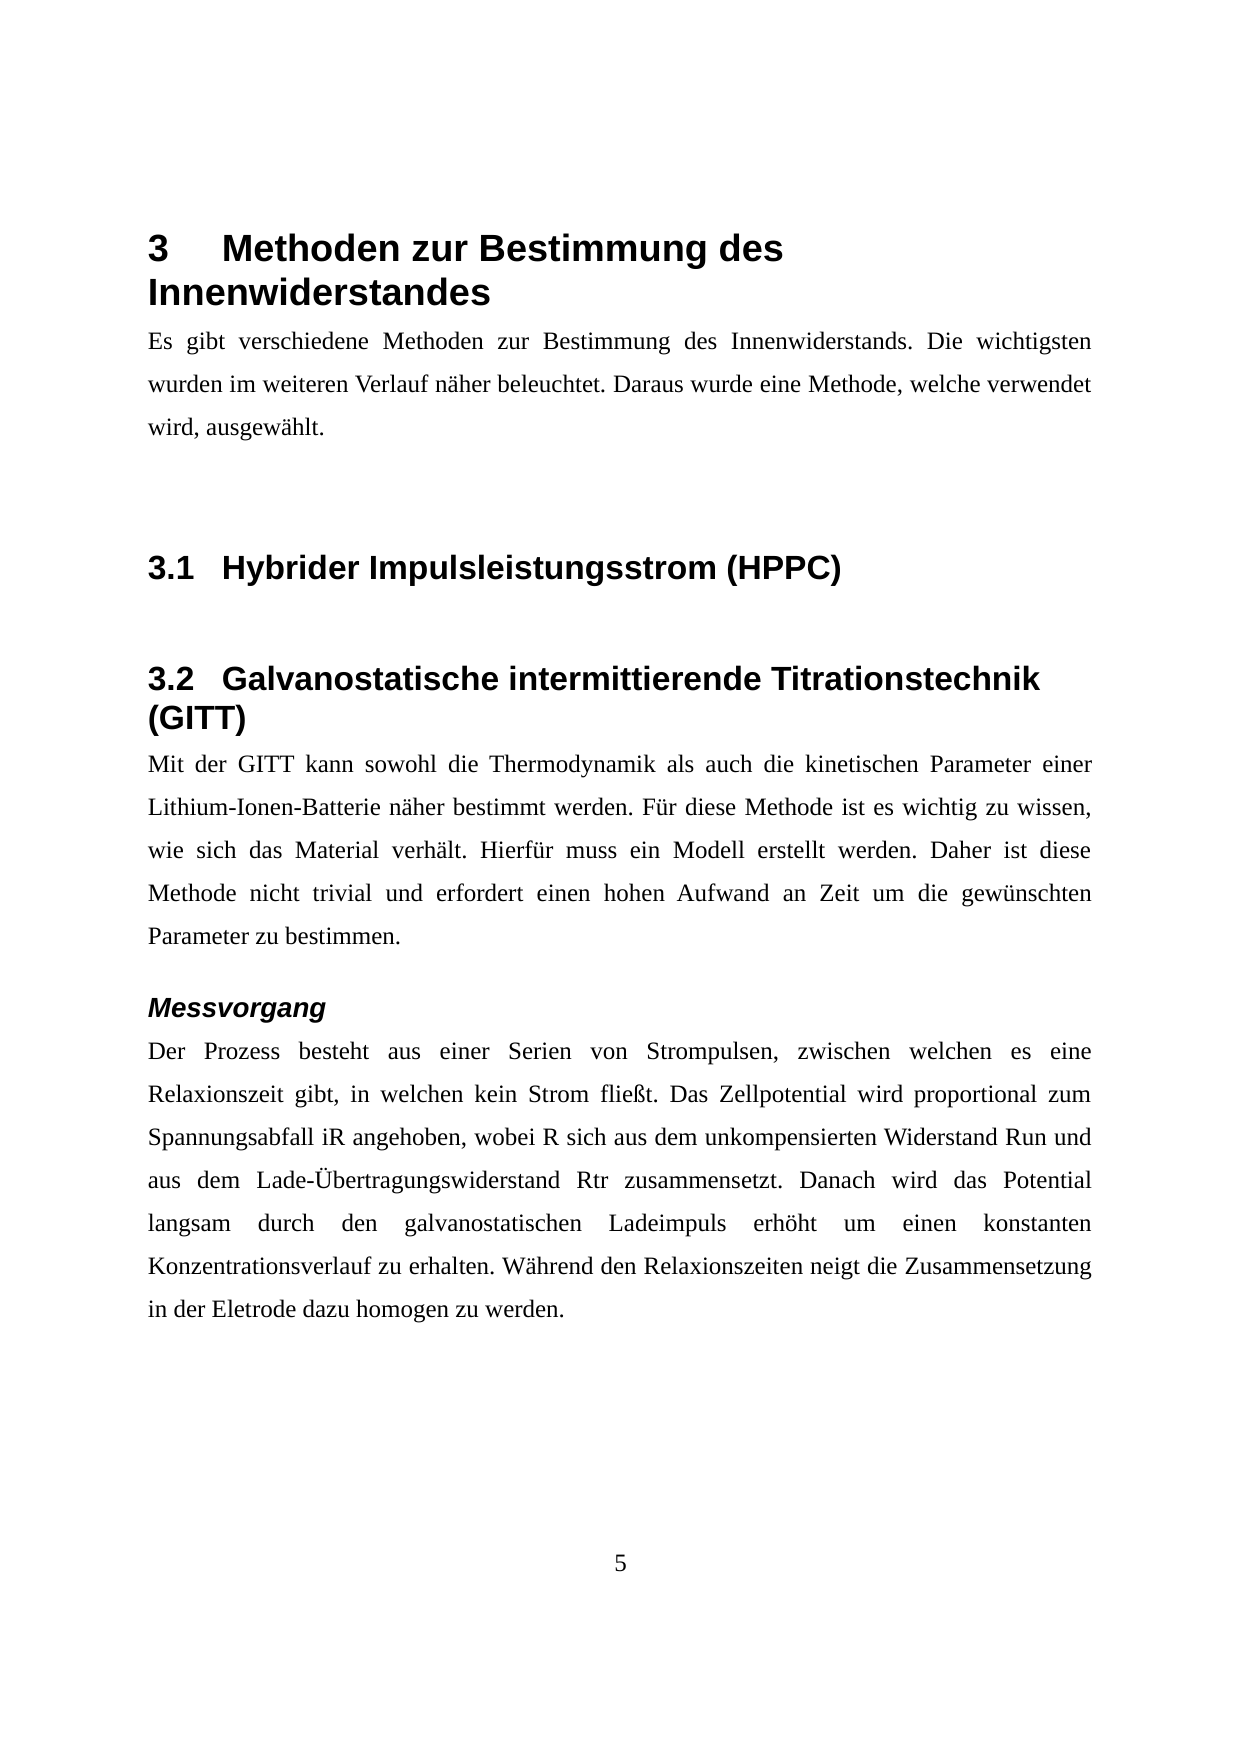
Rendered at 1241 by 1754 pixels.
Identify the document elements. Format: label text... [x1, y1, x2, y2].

text Mit der GITT kann sowohl die Thermodynamik als auch die kinetischen Parameter einer Lithium-Ionen-Batterie näher bestimmt werden. Für diese Methode ist es wichtig zu wissen, wie sich das Material verhält. Hierfür muss ein Modell erstellt werden. Daher ist diese Methode nicht trivial und erfordert einen hohen Aufwand an Zeit um die gewünschten Parameter zu bestimmen. [148, 749, 1093, 950]
subtitle Messvorgang [148, 991, 1093, 1023]
subtitle Methoden zur Bestimmung des Innenwiderstandes [148, 226, 1093, 313]
text Der Prozess besteht aus einer Serien von Strompulsen, zwischen welchen es eine Relaxionszeit gibt, in welchen kein Strom fließt. Das Zellpotential wird proportional zum Spannungsabfall iR angehoben, wobei R sich aus dem unkompensierten Widerstand Run und aus dem Lade-Übertragungswiderstand Rtr zusammensetzt. Danach wird das Potential langsam durch den galvanostatischen Ladeimpuls erhöht um einen konstanten Konzentrationsverlauf zu erhalten. Während den Relaxionszeiten neigt die Zusammensetzung in der Eletrode dazu homogen zu werden. [148, 1036, 1093, 1323]
subtitle Hybrider Impulsleistungsstrom (HPPC) [148, 548, 1093, 626]
subtitle Galvanostatische intermittierende Titrationstechnik (GITT) [148, 659, 1093, 736]
text Es gibt verschiedene Methoden zur Bestimmung des Innenwiderstands. Die wichtigsten wurden im weiteren Verlauf näher beleuchtet. Daraus wurde eine Methode, welche verwendet wird, ausgewählt. [148, 326, 1093, 441]
